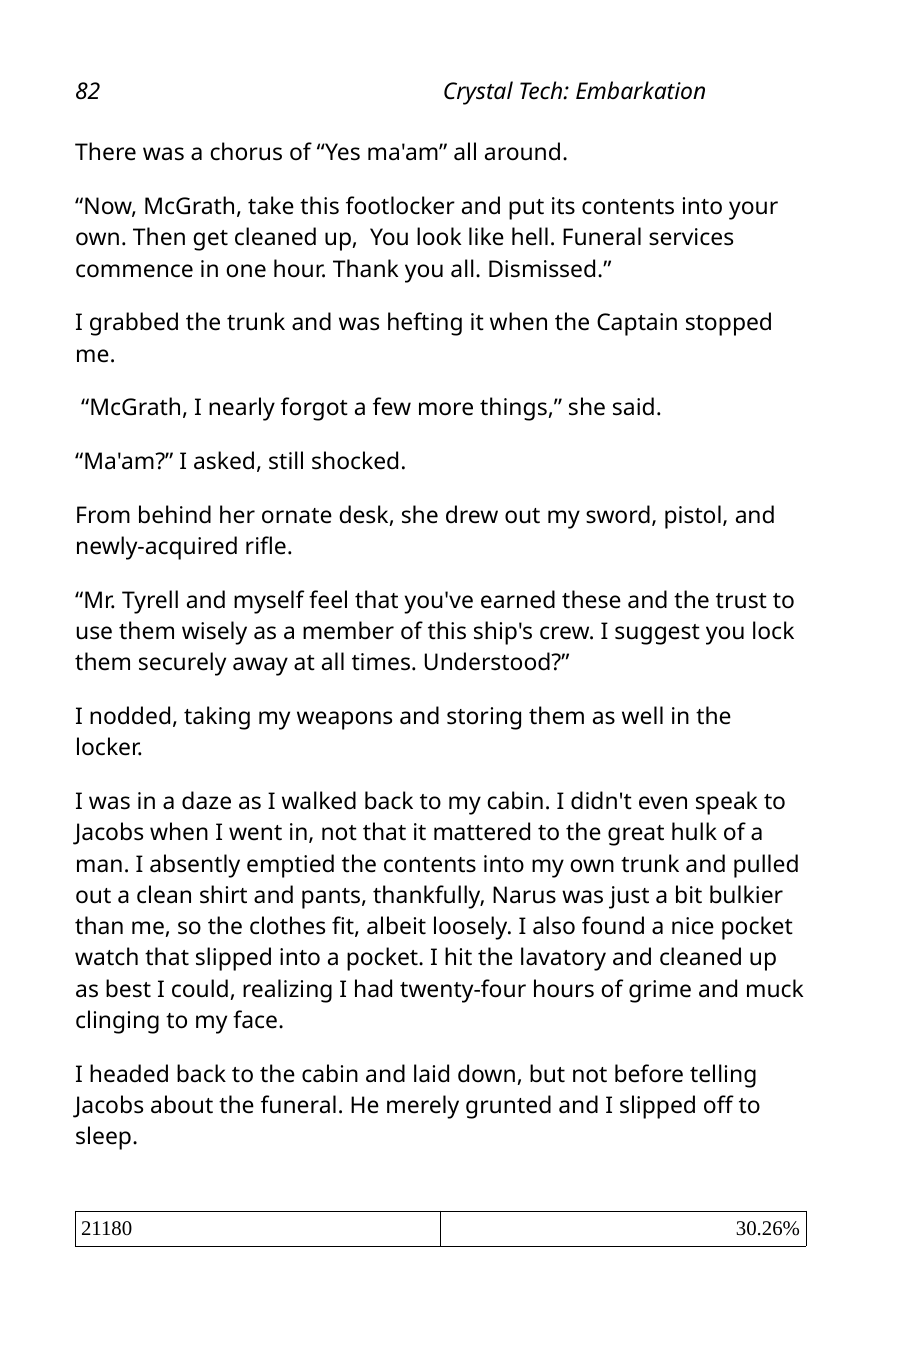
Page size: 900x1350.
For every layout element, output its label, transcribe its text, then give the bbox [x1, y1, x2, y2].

text I grabbed the trunk and was hefting it when the Captain stopped me. [75, 306, 806, 369]
text From behind her ornate desk, she drew out my sword, pistol, and newly-acquired rifle. [75, 499, 806, 561]
text I was in a daze as I walked back to my cabin. I didn't even speak to Jacobs when I went in, not that it mattered to the great hulk of a man. I absently emptied the contents into my own trunk and pulled out a clean shirt and pants, thankfully, Narus was just a bit bulkier than me, so the clothes fit, albeit loosely. I also found a nice pocket watch that slipped into a pocket. I hit the lavatory and cleaned up as best I could, realizing I had twenty-four hours of grime and muck clinging to my face. [75, 785, 806, 1035]
text I headed back to the cabin and laid down, but not before telling Jacobs about the funeral. He merely grunted and I slipped off to sleep. [75, 1057, 806, 1151]
text “Ma'am?” I asked, still shocked. [75, 445, 806, 476]
text “Mr. Tyrell and myself feel that you've earned these and the trust to use them wisely as a member of this ship's crew. I suggest you lock them securely away at all times. Understood?” [75, 584, 806, 677]
text I nodded, taking my weapons and storing them as well in the locker. [75, 700, 806, 762]
text There was a chorus of “Yes ma'am” all around. [75, 136, 806, 167]
text “Now, McGrath, take this footlocker and put its contents into your own. Then get cleaned up, You look like hell. Funeral services commence in one hour. Thank you all. Dismissed.” [75, 190, 806, 284]
text “McGrath, I nearly forgot a few more things,” she said. [75, 391, 806, 422]
